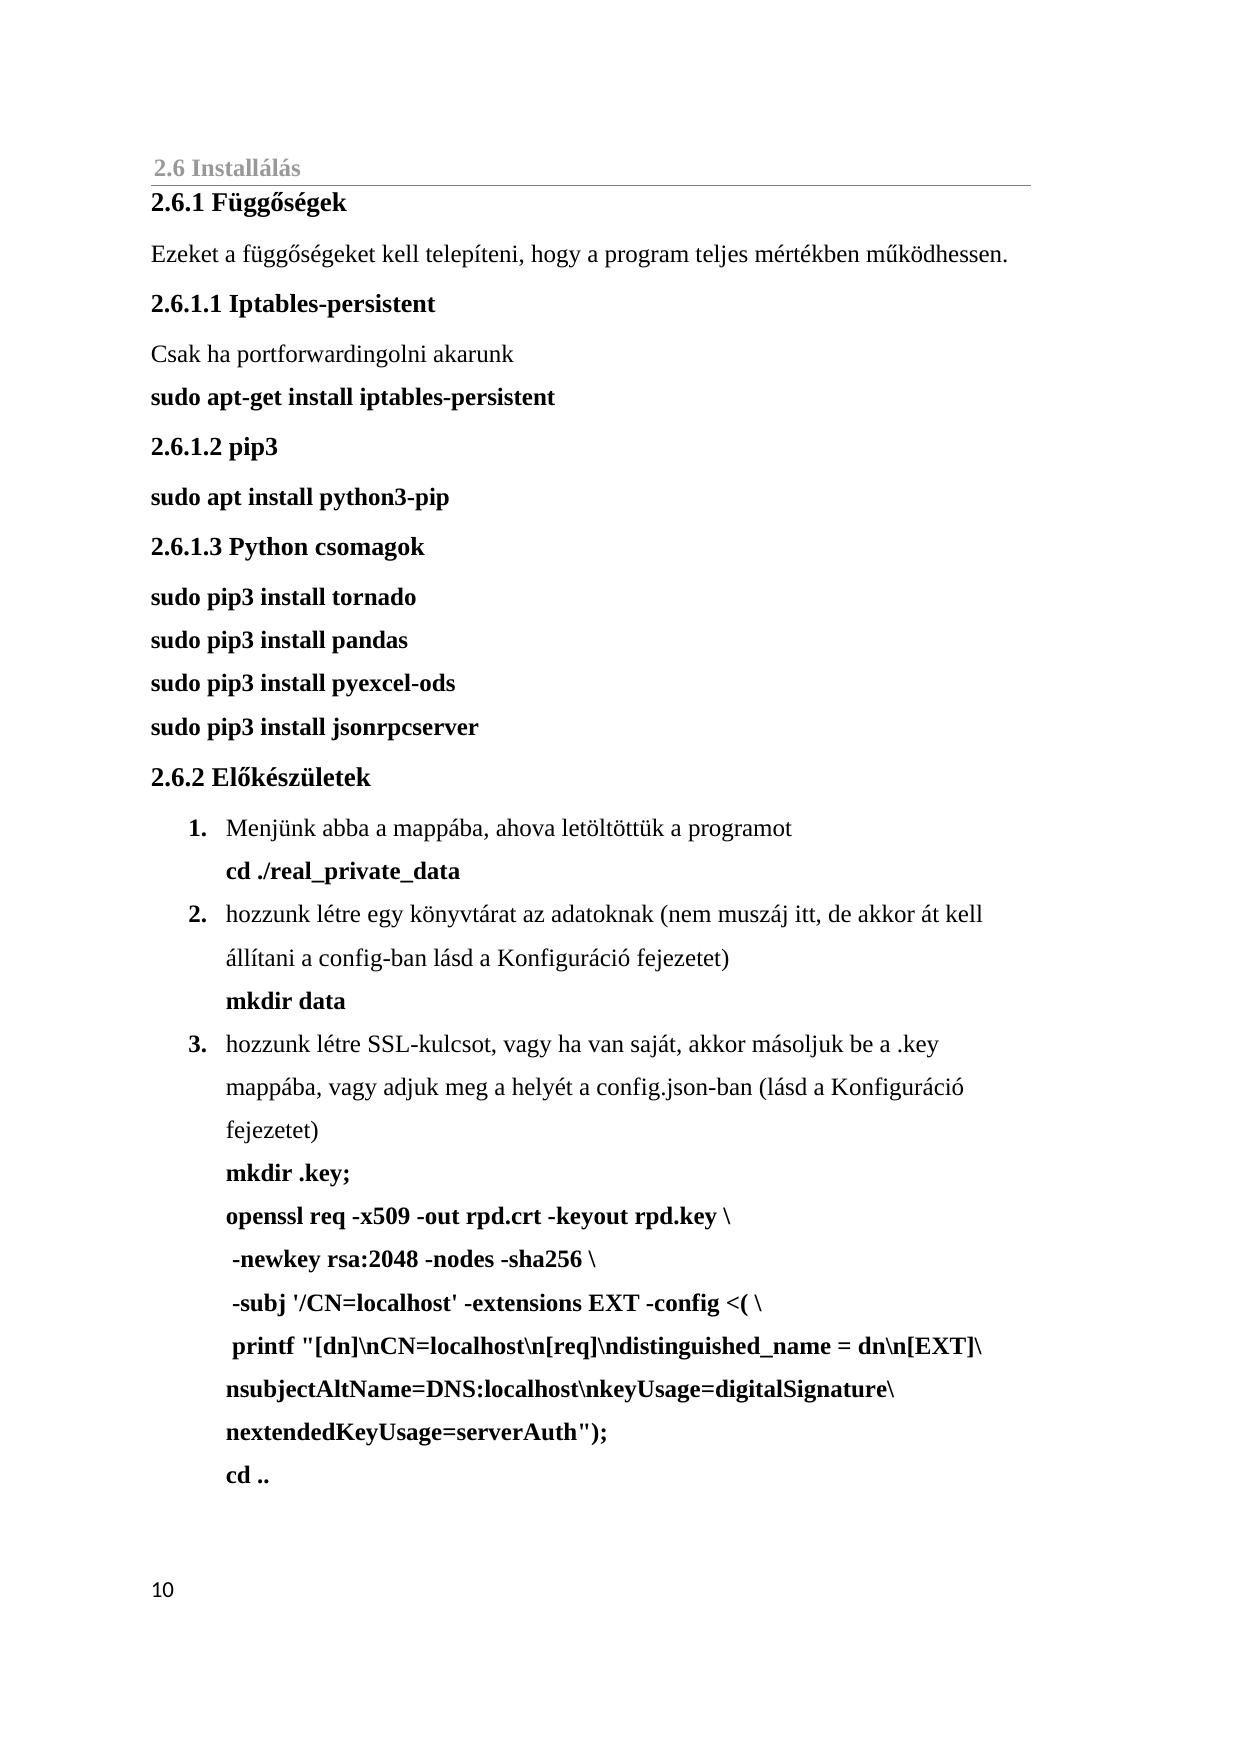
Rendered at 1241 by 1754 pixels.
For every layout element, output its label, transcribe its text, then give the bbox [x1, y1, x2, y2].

subtitle Iptables-persistent [151, 288, 1031, 318]
list hozzunk létre egy könyvtárat az adatoknak (nem muszáj itt, de akkor át kell állítani a config-ban lásd a Konfiguráció fejezetet) mkdir data [188, 899, 1031, 1014]
text sudo apt install python3-pip [151, 482, 1031, 511]
text sudo apt-get install iptables-persistent [151, 382, 1031, 411]
list Menjünk abba a mappába, ahova letöltöttük a programot cd ./real_private_data [188, 813, 1031, 885]
subtitle Előkészületek [151, 761, 1031, 792]
subtitle Függőségek [151, 187, 1031, 218]
text Csak ha portforwardingolni akarunk [151, 339, 1031, 368]
subtitle Python csomagok [151, 531, 1031, 561]
text sudo pip3 install tornado sudo pip3 install pandas sudo pip3 install pyexcel-ods sudo pip3 install jsonrpcserver [151, 582, 1031, 740]
subtitle pip3 [151, 431, 1031, 461]
list hozzunk létre SSL-kulcsot, vagy ha van saját, akkor másoljuk be a .key mappába, vagy adjuk meg a helyét a config.json-ban (lásd a Konfiguráció fejezetet) mkdir .key; openssl req -x509 -out rpd.crt -keyout rpd.key \ -newkey rsa:2048 -nodes -sha256 \ -subj '/CN=localhost' -extensions EXT -config <( \ printf "[dn]\nCN=localhost\n[req]\ndistinguished_name = dn\n[EXT]\nsubjectAltName=DNS:localhost\nkeyUsage=digitalSignature\nextendedKeyUsage=serverAuth"); cd .. [188, 1029, 1031, 1489]
text Ezeket a függőségeket kell telepíteni, hogy a program teljes mértékben működhessen. [151, 239, 1031, 268]
